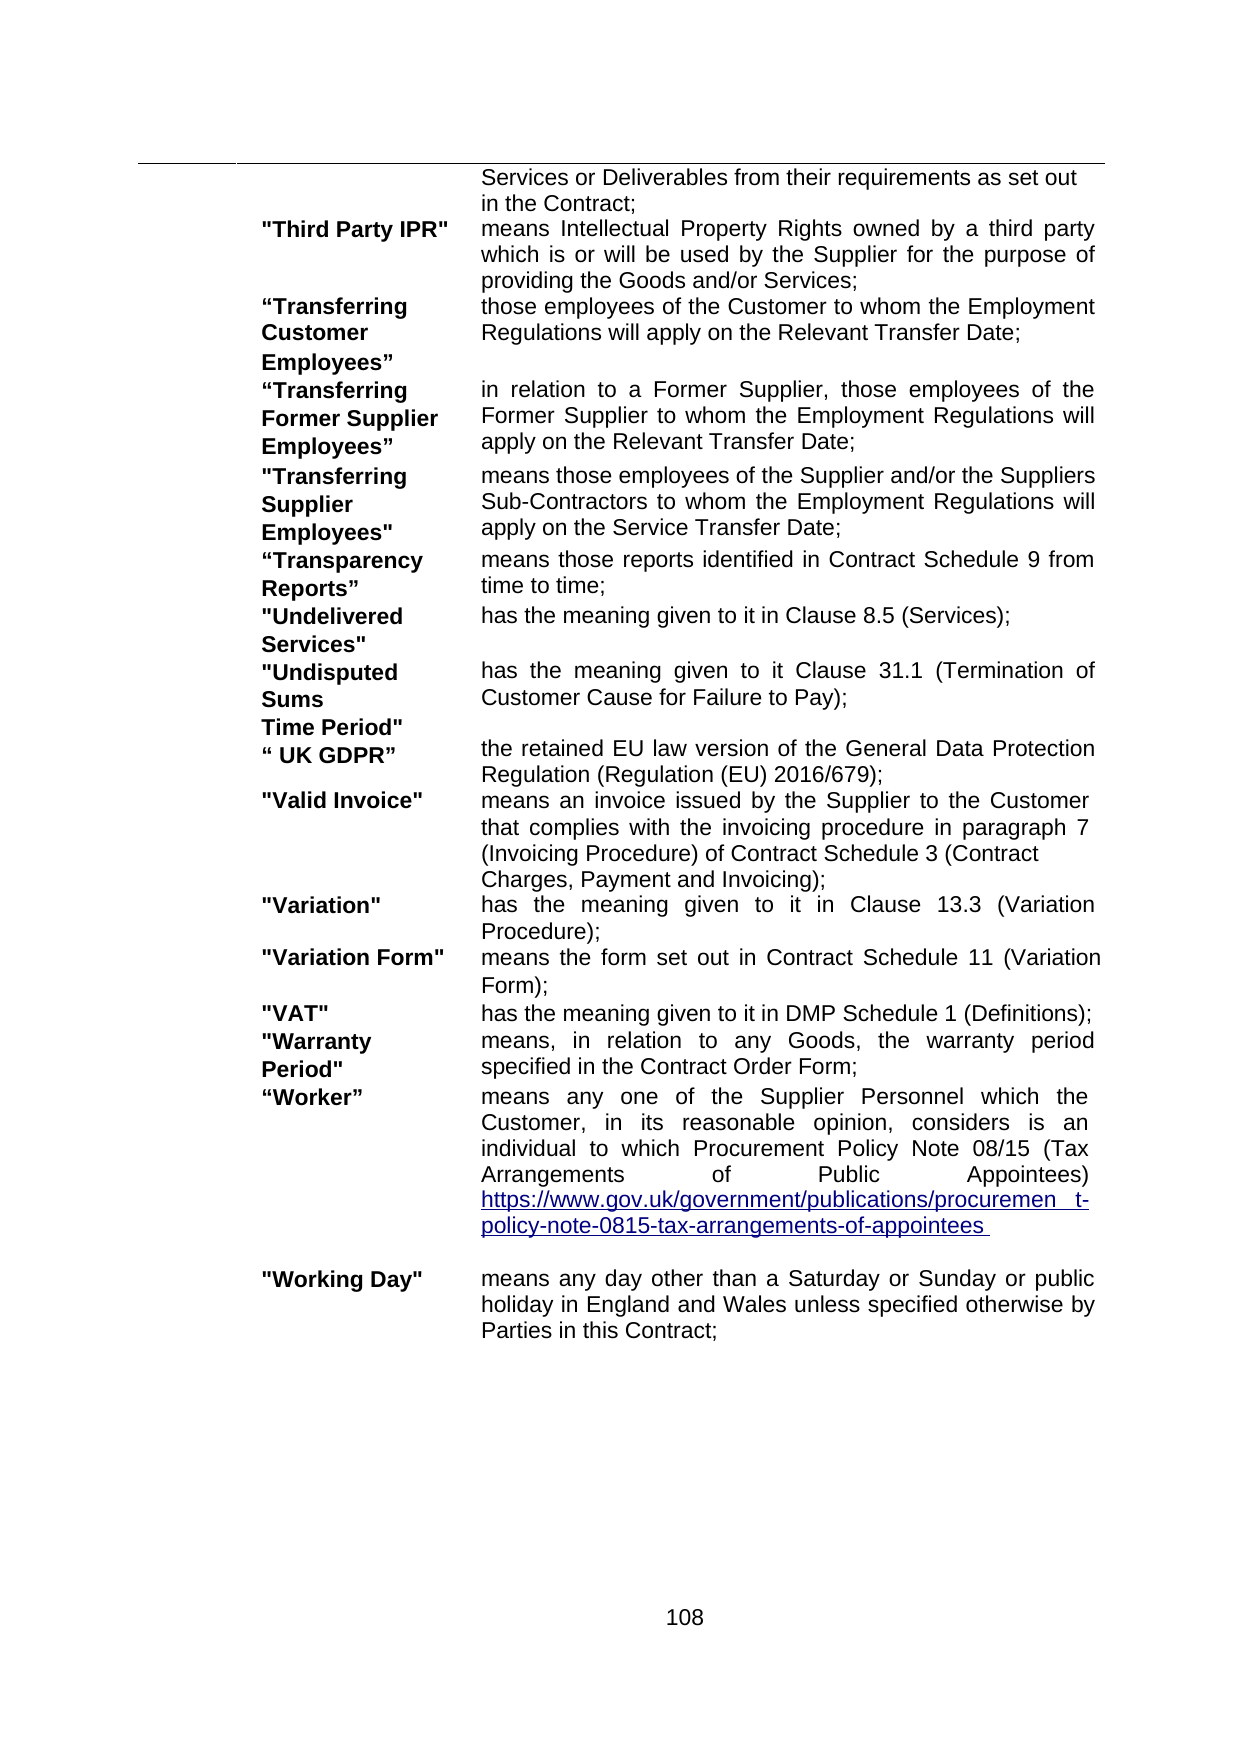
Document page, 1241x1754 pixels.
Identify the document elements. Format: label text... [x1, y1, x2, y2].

table_cell [250, 164, 469, 216]
table_cell means the form set out in Contract Schedule 11 (Variation Form); [470, 944, 1113, 1000]
table_cell means, in relation to any Goods, the warranty period specified in the Contract Order Form; [470, 1028, 1113, 1084]
table_cell "Warranty Period" [250, 1028, 469, 1084]
table_cell in relation to a Former Supplier, those employees of the Former Supplier to whom the Employment Regulations will apply on the Relevant Transfer Date; [470, 377, 1113, 463]
table_cell has the meaning given to it Clause 31.1 (Termination of Customer Cause for Failure to Pay); the retained EU law version of the General Data Protection Regulation (Regulation (EU) 2016/679); [470, 659, 1113, 787]
table_cell means those reports identified in Contract Schedule 9 from time to time; [470, 547, 1113, 603]
table_cell "Transferring Supplier Employees" [250, 463, 469, 547]
table_cell “Transferring Former Supplier Employees” [250, 377, 469, 463]
table_cell "Variation" [250, 893, 469, 944]
table_cell means an invoice issued by the Supplier to the Customer that complies with the invoicing procedure in paragraph 7 (Invoicing Procedure) of Contract Schedule 3 (Contract Charges, Payment and Invoicing); [470, 788, 1113, 892]
table_cell Services or Deliverables from their requirements as set out in the Contract; [470, 150, 1113, 216]
table_cell "Valid Invoice" [250, 788, 469, 892]
table_cell those employees of the Customer to whom the Employment Regulations will apply on the Relevant Transfer Date; [470, 294, 1113, 377]
table_cell "Undisputed Sums Time Period" “ UK GDPR” [250, 659, 469, 787]
table_cell has the meaning given to it in Clause 13.3 (Variation Procedure); [470, 893, 1113, 944]
table_cell "Working Day" [250, 1266, 469, 1343]
table_cell “Transferring Customer Employees” [250, 294, 469, 377]
table_cell means Intellectual Property Rights owned by a third party which is or will be used by the Supplier for the purpose of providing the Goods and/or Services; [470, 216, 1113, 294]
table_cell “Transparency Reports” [250, 547, 469, 603]
table_cell has the meaning given to it in Clause 8.5 (Services); [470, 603, 1113, 658]
table_cell "Undelivered Services" [250, 603, 469, 658]
table_cell means any day other than a Saturday or Sunday or public holiday in England and Wales unless specified otherwise by Parties in this Contract; [470, 1266, 1113, 1343]
table_cell means any one of the Supplier Personnel which the Customer, in its reasonable opinion, considers is an individual to which Procurement Policy Note 08/15 (Tax Arrangements of Public Appointees) https://www.gov.uk/government/publications/procuremen t-policy-note-0815-tax-arrangements-of-appointees [470, 1084, 1113, 1266]
table_cell "VAT" [250, 1000, 469, 1028]
table_cell “Worker” [250, 1084, 469, 1266]
table_cell [250, 150, 469, 163]
table_cell "Third Party IPR" [250, 216, 469, 294]
table_cell "Variation Form" [250, 944, 469, 1000]
table_cell means those employees of the Supplier and/or the Suppliers Sub-Contractors to whom the Employment Regulations will apply on the Service Transfer Date; [470, 463, 1113, 547]
table_cell has the meaning given to it in DMP Schedule 1 (Definitions); [470, 1000, 1113, 1028]
